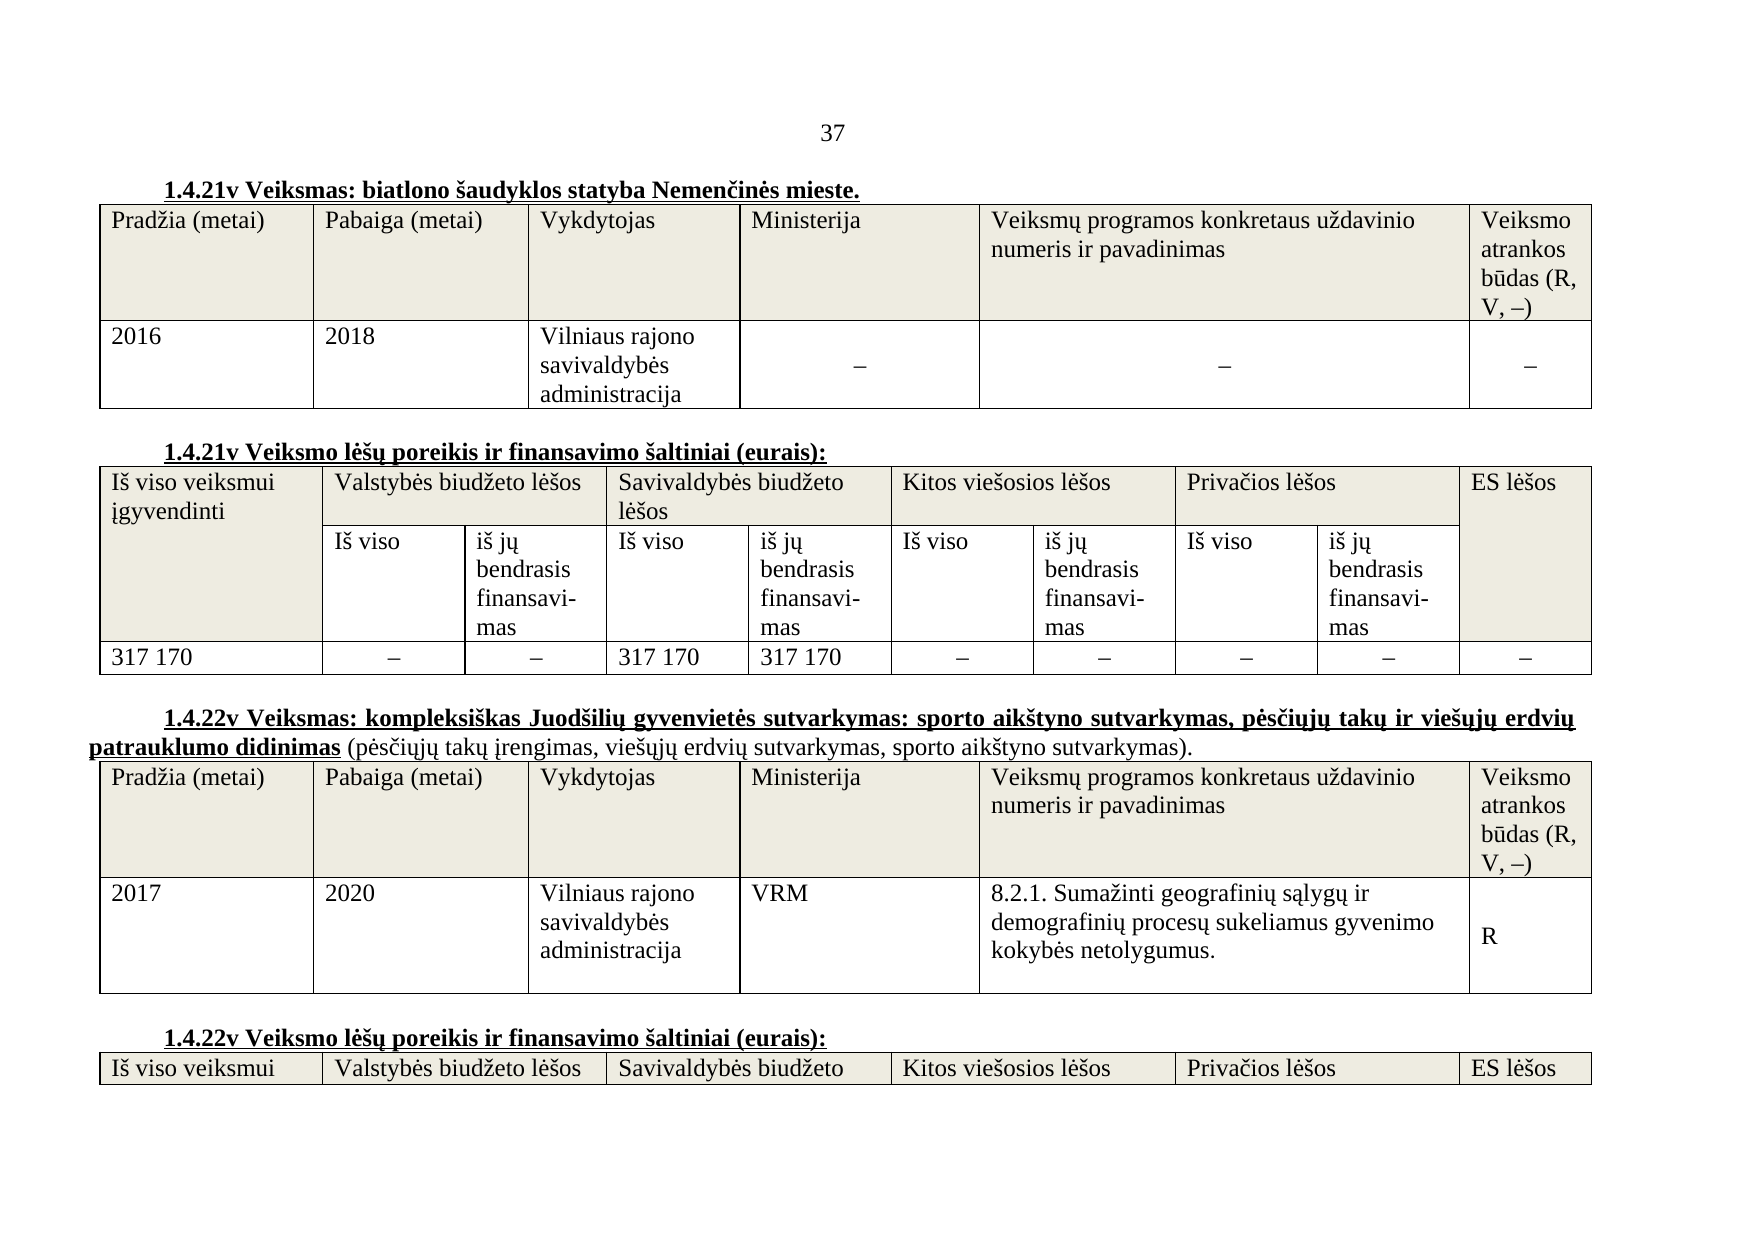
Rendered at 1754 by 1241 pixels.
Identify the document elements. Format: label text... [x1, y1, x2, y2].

text 1.4.21v Veiksmo lėšų poreikis ir finansavimo šaltiniai (eurais): [89, 437, 1577, 466]
table_cell – [1460, 642, 1591, 673]
table_cell – [323, 642, 464, 673]
table_cell Iš viso [323, 526, 464, 641]
table_header Savivaldybės biudžeto lėšos [607, 467, 891, 525]
table_header Vykdytojas [529, 762, 739, 877]
table_cell iš jų bendrasis finansavi- mas [1318, 526, 1459, 641]
table_cell 317 170 [607, 642, 748, 673]
table_cell 317 170 [749, 642, 891, 673]
table_header Veiksmų programos konkretaus uždavinio numeris ir pavadinimas [980, 762, 1469, 877]
table_header Iš viso veiksmui įgyvendinti [101, 467, 322, 641]
table_cell 8.2.1. Sumažinti geografinių sąlygų ir demografinių procesų sukeliamus gyvenimo kokybės netolygumus. [980, 878, 1469, 993]
table_header ES lėšos [1460, 1053, 1591, 1084]
table_header Kitos viešosios lėšos [892, 467, 1175, 525]
table_cell Vilniaus rajono savivaldybės administracija [529, 878, 739, 993]
table_header Privačios lėšos [1176, 467, 1459, 525]
table_cell – [1470, 321, 1591, 408]
table_header Veiksmo atrankos būdas (R, V, –) [1470, 762, 1591, 877]
table_cell iš jų bendrasis finansavi- mas [749, 526, 891, 641]
table_header Valstybės biudžeto lėšos [323, 467, 606, 525]
table_header ES lėšos [1460, 467, 1591, 641]
table_header Ministerija [741, 762, 979, 877]
table_header Veiksmo atrankos būdas (R, V, –) [1470, 205, 1591, 320]
table_header Privačios lėšos [1176, 1053, 1459, 1084]
table_cell – [892, 642, 1033, 673]
table_header Ministerija [741, 205, 979, 320]
table_cell R [1470, 878, 1591, 993]
table_header Iš viso veiksmui [101, 1053, 322, 1084]
table_header Valstybės biudžeto lėšos [323, 1053, 606, 1084]
table_cell – [741, 321, 979, 408]
table_cell Iš viso [1176, 526, 1317, 641]
table_cell VRM [741, 878, 979, 993]
table_header Pradžia (metai) [101, 205, 313, 320]
table_cell Vilniaus rajono savivaldybės administracija [529, 321, 739, 408]
table_cell Iš viso [892, 526, 1033, 641]
table_cell iš jų bendrasis finansavi- mas [466, 526, 606, 641]
table_header Savivaldybės biudžeto [607, 1053, 891, 1084]
table_header Vykdytojas [529, 205, 739, 320]
table_cell 2020 [314, 878, 528, 993]
text 1.4.22v Veiksmo lėšų poreikis ir finansavimo šaltiniai (eurais): [89, 1023, 1577, 1052]
table_cell – [466, 642, 606, 673]
table_cell 2016 [101, 321, 313, 408]
table_cell – [1318, 642, 1459, 673]
table_cell Iš viso [607, 526, 748, 641]
table_cell 2017 [101, 878, 313, 993]
table_header Pabaiga (metai) [314, 205, 528, 320]
table_header Veiksmų programos konkretaus uždavinio numeris ir pavadinimas [980, 205, 1469, 320]
table_cell – [1034, 642, 1175, 673]
table_header Pradžia (metai) [101, 762, 313, 877]
table_cell iš jų bendrasis finansavi- mas [1034, 526, 1175, 641]
table_cell – [980, 321, 1469, 408]
table_header Pabaiga (metai) [314, 762, 528, 877]
text 1.4.22v Veiksmas: kompleksiškas Juodšilių gyvenvietės sutvarkymas: sporto aikštyno sutvarkymas, pėsčiųjų takų ir viešųjų erdvių patrauklumo didinimas (pėsčiųjų takų įrengimas, viešųjų erdvių sutvarkymas, sporto aikštyno sutvarkymas). [89, 703, 1577, 761]
text 1.4.21v Veiksmas: biatlono šaudyklos statyba Nemenčinės mieste. [89, 176, 1577, 204]
table_cell 2018 [314, 321, 528, 408]
table_header Kitos viešosios lėšos [892, 1053, 1175, 1084]
table_cell 317 170 [101, 642, 322, 673]
table_cell – [1176, 642, 1317, 673]
